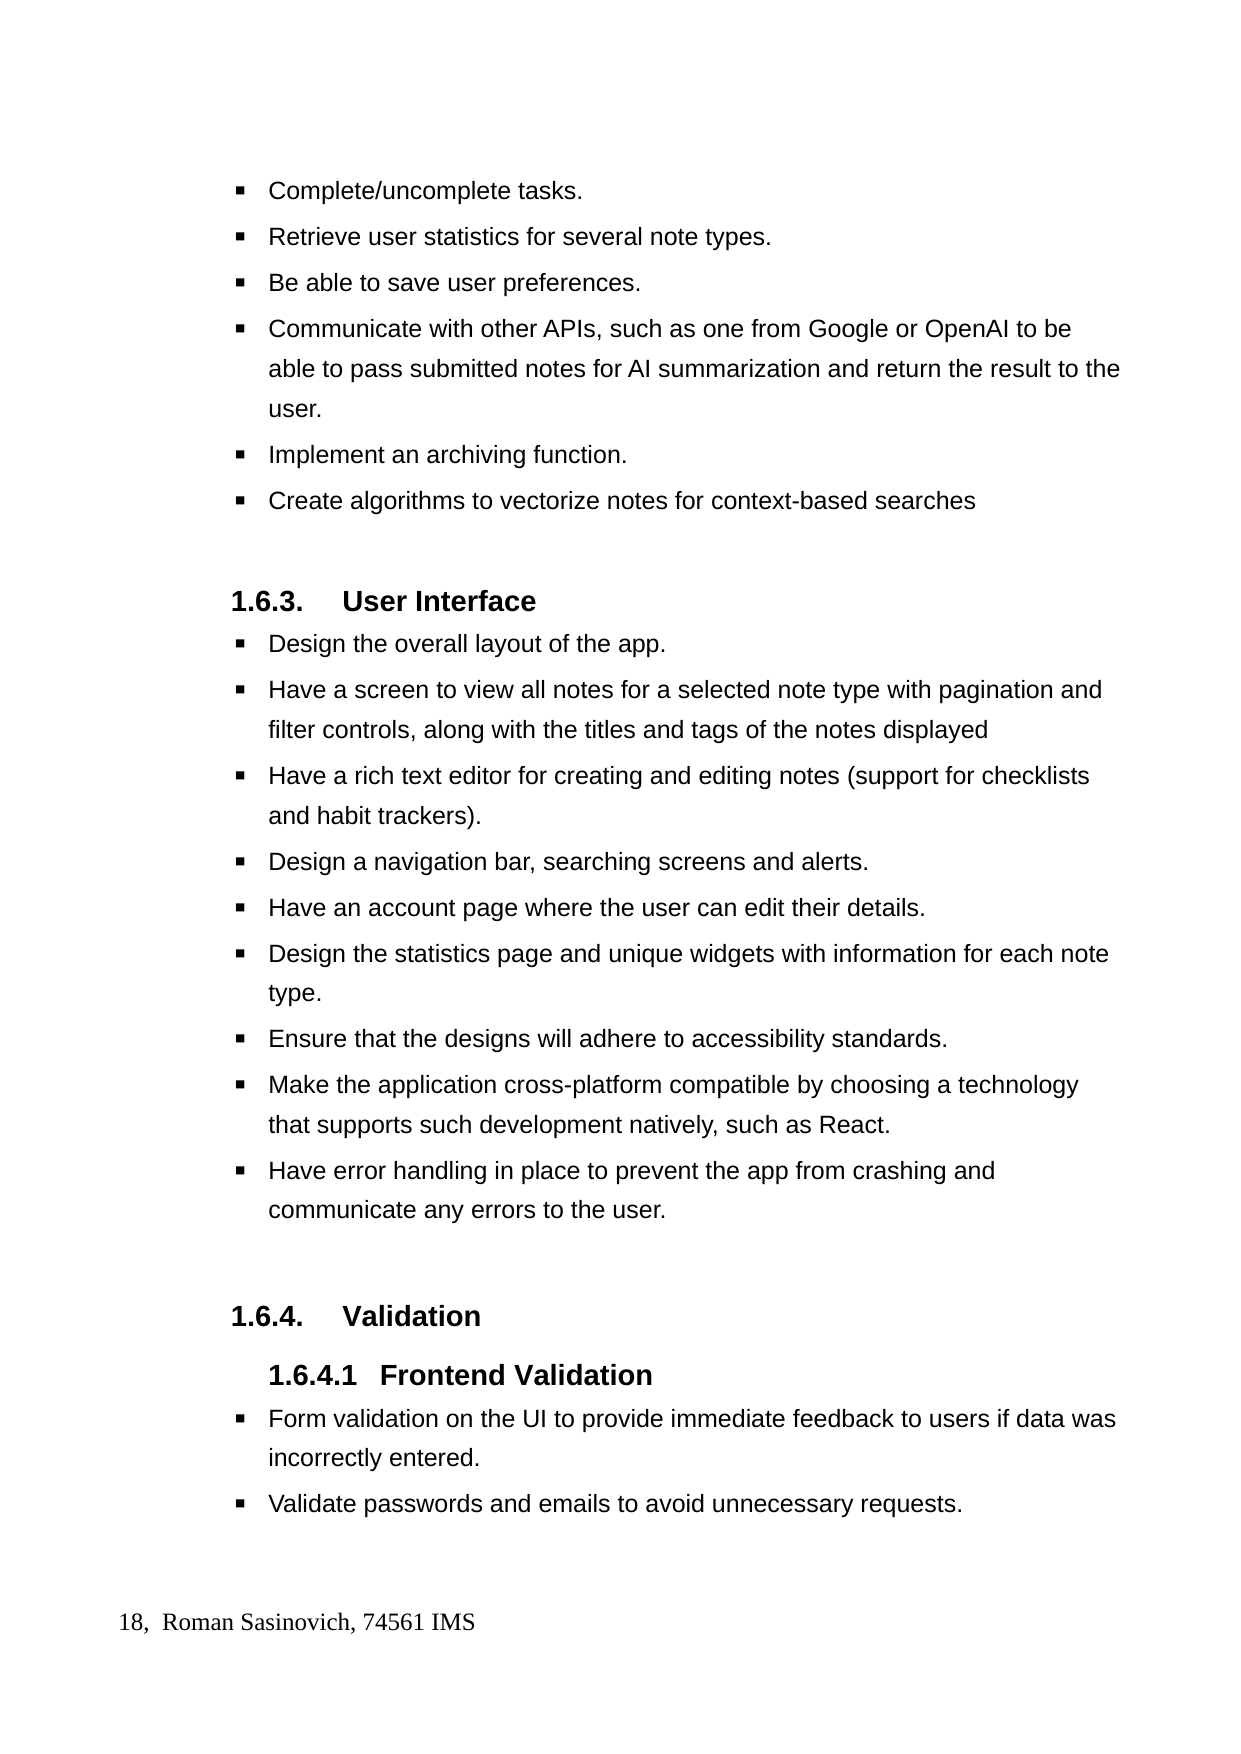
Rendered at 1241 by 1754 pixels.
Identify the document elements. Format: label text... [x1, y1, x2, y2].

subtitle User Interface [231, 583, 1122, 617]
list Have an account page where the user can edit their details. [231, 893, 1122, 921]
list Have a screen to view all notes for a selected note type with pagination and filter controls, along with the titles and tags of the notes displayed [231, 676, 1122, 744]
list Communicate with other APIs, such as one from Google or OpenAI to be able to pass submitted notes for AI summarization and return the result to the user. [231, 314, 1122, 422]
list Design the overall layout of the app. [231, 629, 1122, 658]
list Form validation on the UI to provide immediate feedback to users if data was incorrectly entered. [231, 1404, 1122, 1472]
list Ensure that the designs will adhere to accessibility standards. [231, 1024, 1122, 1053]
subtitle Frontend Validation [268, 1358, 1122, 1391]
subtitle Validation [231, 1299, 1122, 1333]
list Design the statistics page and unique widgets with information for each note type. [231, 939, 1122, 1007]
list Create algorithms to vectorize notes for context-based searches [231, 486, 1122, 554]
list Make the application cross-platform compatible by choosing a technology that supports such development natively, such as React. [231, 1070, 1122, 1139]
list Complete/uncomplete tasks. [231, 176, 1122, 205]
list Have a rich text editor for creating and editing notes (support for checklists and habit trackers). [231, 761, 1122, 829]
list Be able to save user preferences. [231, 268, 1122, 297]
list Design a navigation bar, searching screens and alerts. [231, 847, 1122, 875]
list Implement an archiving function. [231, 439, 1122, 468]
list Have error handling in place to prevent the app from crashing and communicate any errors to the user. [231, 1156, 1122, 1224]
list Validate passwords and emails to avoid unnecessary requests. [231, 1489, 1122, 1518]
list Retrieve user statistics for several note types. [231, 222, 1122, 251]
